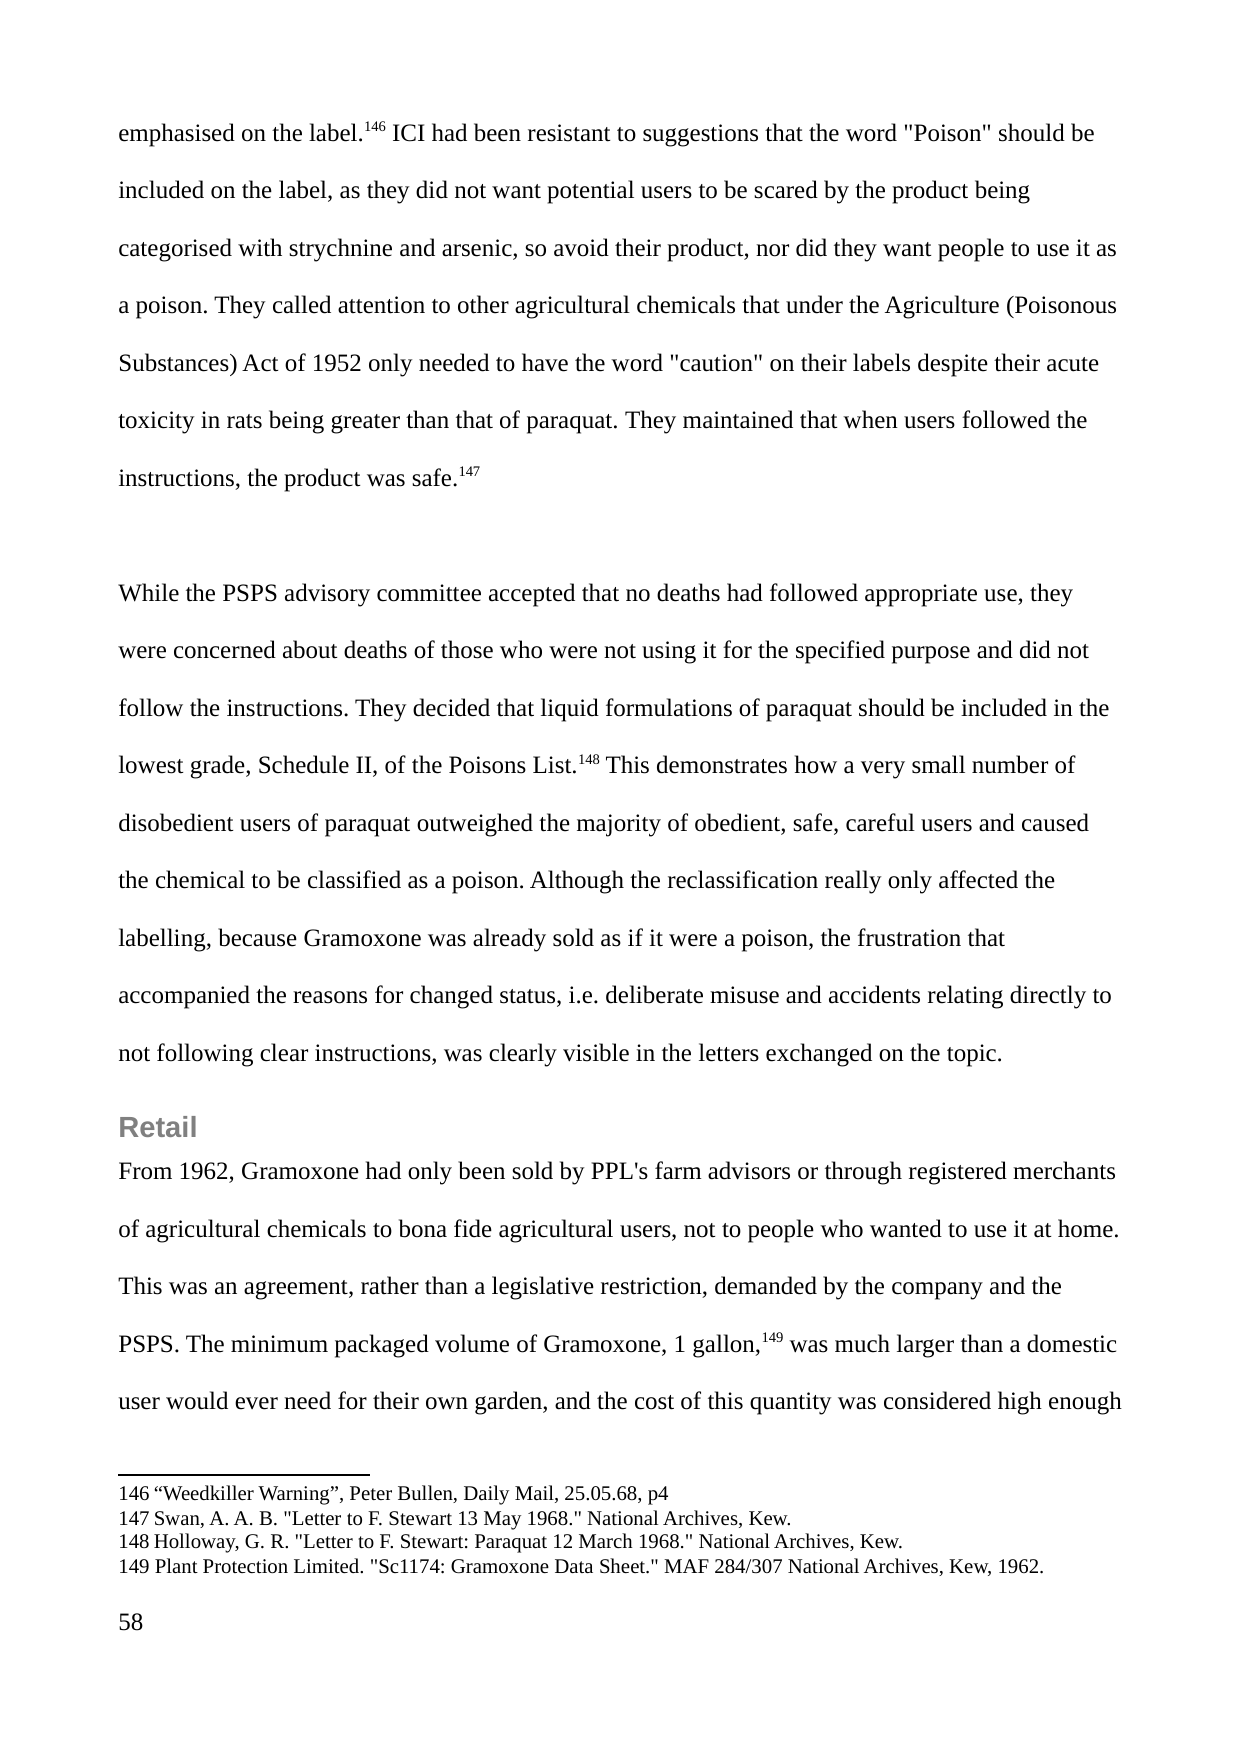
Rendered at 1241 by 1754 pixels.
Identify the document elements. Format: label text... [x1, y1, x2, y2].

text From 1962, Gramoxone had only been sold by PPL's farm advisors or through registered merchants of agricultural chemicals to bona fide agricultural users, not to people who wanted to use it at home. This was an agreement, rather than a legislative restriction, demanded by the company and the PSPS. The minimum packaged volume of Gramoxone, 1 gallon, was much larger than a domestic user would ever need for their own garden, and the cost of this quantity was considered high enough [118, 1156, 1122, 1415]
text While the PSPS advisory committee accepted that no deaths had followed appropriate use, they were concerned about deaths of those who were not using it for the specified purpose and did not follow the instructions. They decided that liquid formulations of paraquat should be included in the lowest grade, Schedule II, of the Poisons List. This demonstrates how a very small number of disobedient users of paraquat outweighed the majority of obedient, safe, careful users and caused the chemical to be classified as a poison. Although the reclassification really only affected the labelling, because Gramoxone was already sold as if it were a poison, the frustration that accompanied the reasons for changed status, i.e. deliberate misuse and accidents relating directly to not following clear instructions, was clearly visible in the letters exchanged on the topic. [118, 578, 1122, 1067]
subtitle Retail [118, 1110, 1122, 1144]
text Holloway, G. R. "Letter to F. Stewart: Paraquat 12 March 1968." National Archives, Kew. [118, 1529, 1122, 1553]
text emphasised on the label. ICI had been resistant to suggestions that the word "Poison" should be included on the label, as they did not want potential users to be scared by the product being categorised with strychnine and arsenic, so avoid their product, nor did they want people to use it as a poison. They called attention to other agricultural chemicals that under the Agriculture (Poisonous Substances) Act of 1952 only needed to have the word "caution" on their labels despite their acute toxicity in rats being greater than that of paraquat. They maintained that when users followed the instructions, the product was safe. [118, 118, 1122, 492]
text Plant Protection Limited. "Sc1174: Gramoxone Data Sheet." MAF 284/307 National Archives, Kew, 1962. [118, 1553, 1122, 1578]
text “Weedkiller Warning”, Peter Bullen, Daily Mail, 25.05.68, p4 [118, 1481, 1122, 1505]
text Swan, A. A. B. "Letter to F. Stewart 13 May 1968." National Archives, Kew. [118, 1505, 1122, 1529]
